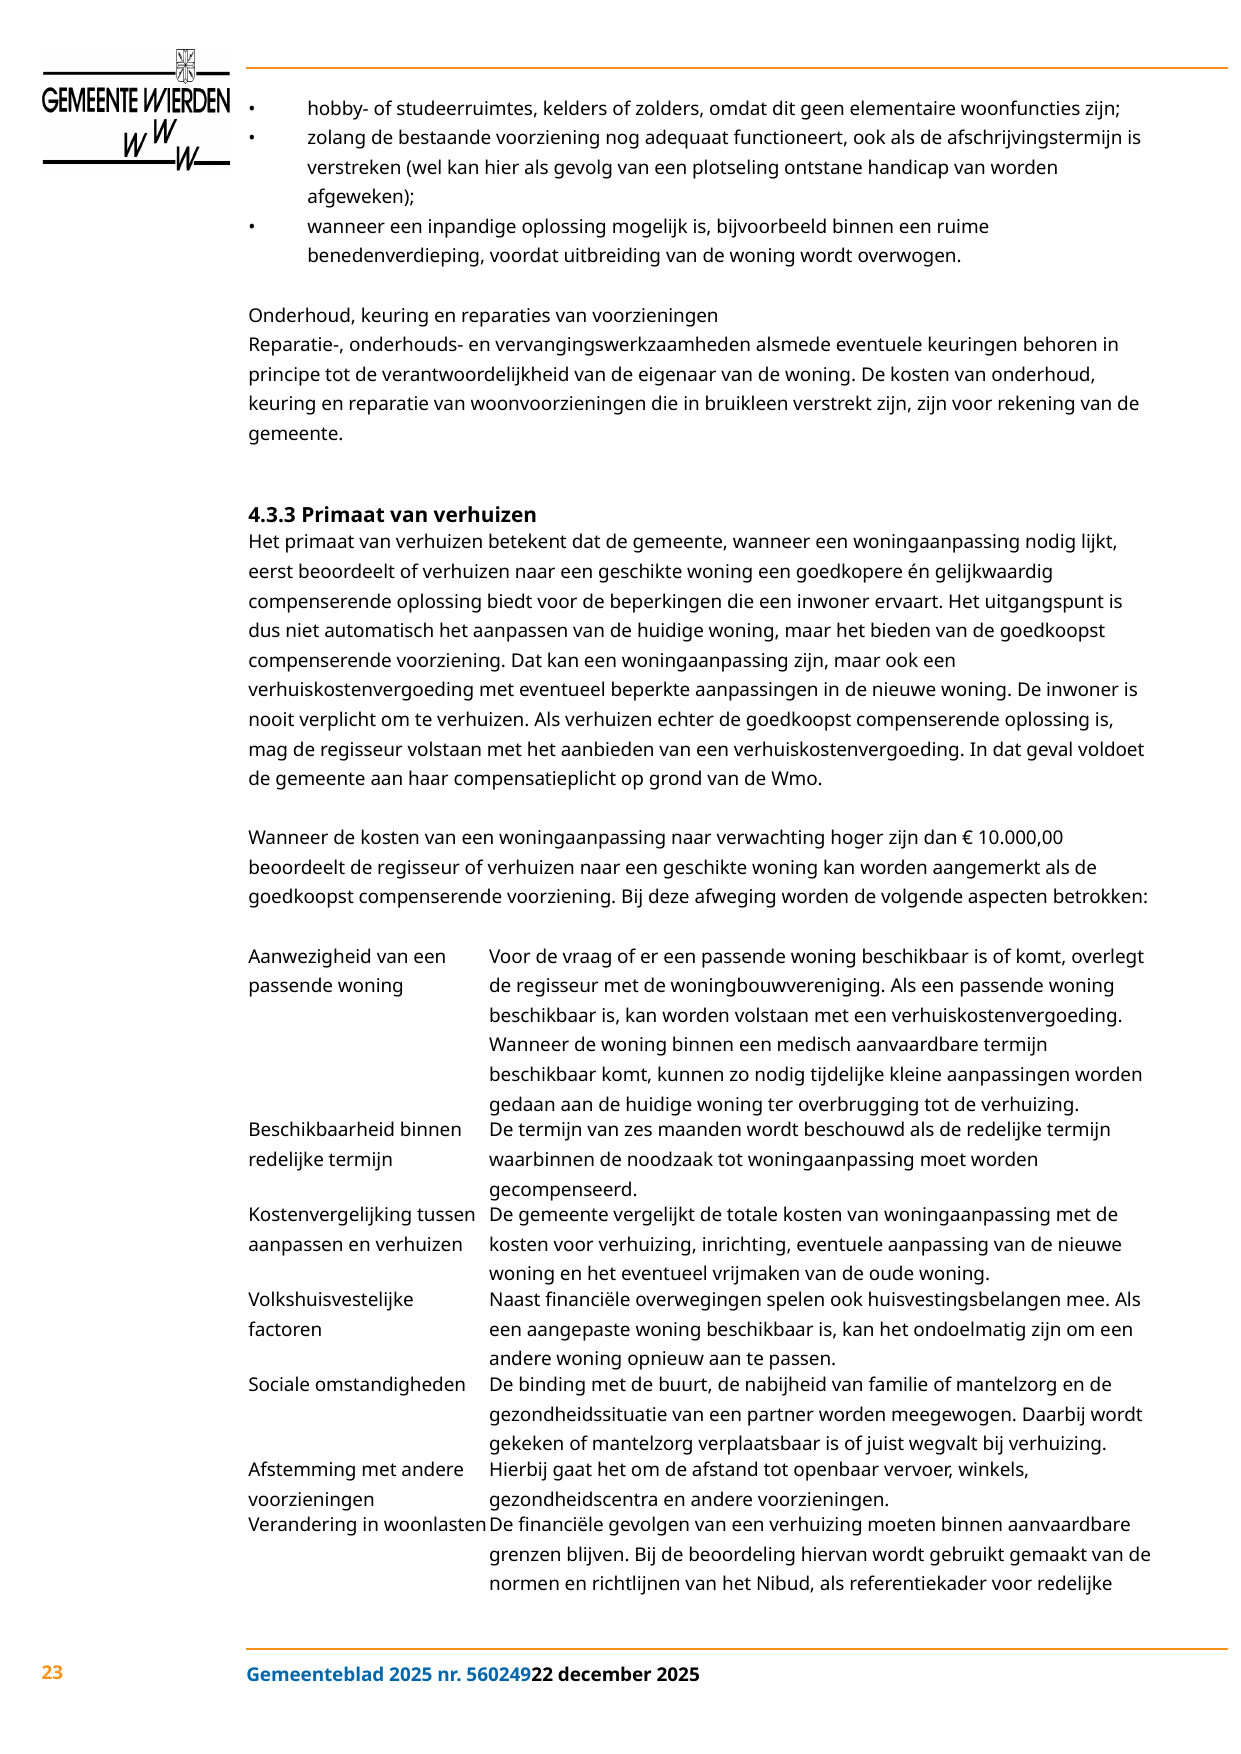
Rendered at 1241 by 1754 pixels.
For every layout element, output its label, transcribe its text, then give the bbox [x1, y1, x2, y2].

table_cell De gemeente vergelijkt de totale kosten van woningaanpassing met de kosten voor verhuizing, inrichting, eventuele aanpassing van de nieuwe woning en het eventueel vrijmaken van de oude woning. [489, 1201, 1152, 1286]
table_cell De binding met de buurt, de nabijheid van familie of mantelzorg en de gezondheidssituatie van een partner worden meegewogen. Daarbij wordt gekeken of mantelzorg verplaatsbaar is of juist wegvalt bij verhuizing. [489, 1371, 1152, 1456]
table_cell Kostenvergelijking tussen aanpassen en verhuizen [248, 1201, 489, 1286]
table_cell De termijn van zes maanden wordt beschouwd als de redelijke termijn waarbinnen de noodzaak tot woningaanpassing moet worden gecompenseerd. [489, 1117, 1152, 1201]
text 4.3.3 Primaat van verhuizen [248, 500, 1152, 529]
picture [41, 47, 231, 172]
table_cell De financiële gevolgen van een verhuizing moeten binnen aanvaardbare grenzen blijven. Bij de beoordeling hiervan wordt gebruikt gemaakt van de normen en richtlijnen van het Nibud, als referentiekader voor redelijke [489, 1511, 1152, 1596]
table_cell Hierbij gaat het om de afstand tot openbaar vervoer, winkels, gezondheidscentra en andere voorzieningen. [489, 1456, 1152, 1511]
text Het primaat van verhuizen betekent dat de gemeente, wanneer een woningaanpassing nodig lijkt, eerst beoordeelt of verhuizen naar een geschikte woning een goedkopere én gelijkwaardig compenserende oplossing biedt voor de beperkingen die een inwoner ervaart. Het uitgangspunt is dus niet automatisch het aanpassen van de huidige woning, maar het bieden van de goedkoopst compenserende voorziening. Dat kan een woningaanpassing zijn, maar ook een verhuiskostenvergoeding met eventueel beperkte aanpassingen in de nieuwe woning. De inwoner is nooit verplicht om te verhuizen. Als verhuizen echter de goedkoopst compenserende oplossing is, mag de regisseur volstaan met het aanbieden van een verhuiskostenvergoeding. In dat geval voldoet de gemeente aan haar compensatieplicht op grond van de Wmo. [248, 529, 1152, 791]
list wanneer een inpandige oplossing mogelijk is, bijvoorbeeld binnen een ruime benedenverdieping, voordat uitbreiding van de woning wordt overwogen. [248, 213, 1152, 268]
table_cell Naast financiële overwegingen spelen ook huisvestingsbelangen mee. Als een aangepaste woning beschikbaar is, kan het ondoelmatig zijn om een andere woning opnieuw aan te passen. [489, 1286, 1152, 1371]
table_cell Beschikbaarheid binnen redelijke termijn [248, 1117, 489, 1201]
table_cell Volkshuisvestelijke factoren [248, 1286, 489, 1371]
table_cell Sociale omstandigheden [248, 1371, 489, 1456]
table_cell Verandering in woonlasten [248, 1511, 489, 1596]
list hobby- of studeerruimtes, kelders of zolders, omdat dit geen elementaire woonfuncties zijn; [248, 95, 1152, 121]
table_header Voor de vraag of er een passende woning beschikbaar is of komt, overlegt de regisseur met de woningbouwvereniging. Als een passende woning beschikbaar is, kan worden volstaan met een verhuiskostenvergoeding. Wanneer de woning binnen een medisch aanvaardbare termijn beschikbaar komt, kunnen zo nodig tijdelijke kleine aanpassingen worden gedaan aan de huidige woning ter overbrugging tot de verhuizing. [489, 943, 1152, 1117]
table_cell Afstemming met andere voorzieningen [248, 1456, 489, 1511]
text Onderhoud, keuring en reparaties van voorzieningen [248, 302, 1152, 328]
table_header Aanwezigheid van een passende woning [248, 943, 489, 1117]
list zolang de bestaande voorziening nog adequaat functioneert, ook als de afschrijvingstermijn is verstreken (wel kan hier als gevolg van een plotseling ontstane handicap van worden afgeweken); [248, 124, 1152, 209]
text Wanneer de kosten van een woningaanpassing naar verwachting hoger zijn dan € 10.000,00 beoordeelt de regisseur of verhuizen naar een geschikte woning kan worden aangemerkt als de goedkoopst compenserende voorziening. Bij deze afweging worden de volgende aspecten betrokken: [248, 824, 1152, 909]
text Reparatie-, onderhouds- en vervangingswerkzaamheden alsmede eventuele keuringen behoren in principe tot de verantwoordelijkheid van de eigenaar van de woning. De kosten van onderhoud, keuring en reparatie van woonvoorzieningen die in bruikleen verstrekt zijn, zijn voor rekening van de gemeente. [248, 331, 1152, 446]
